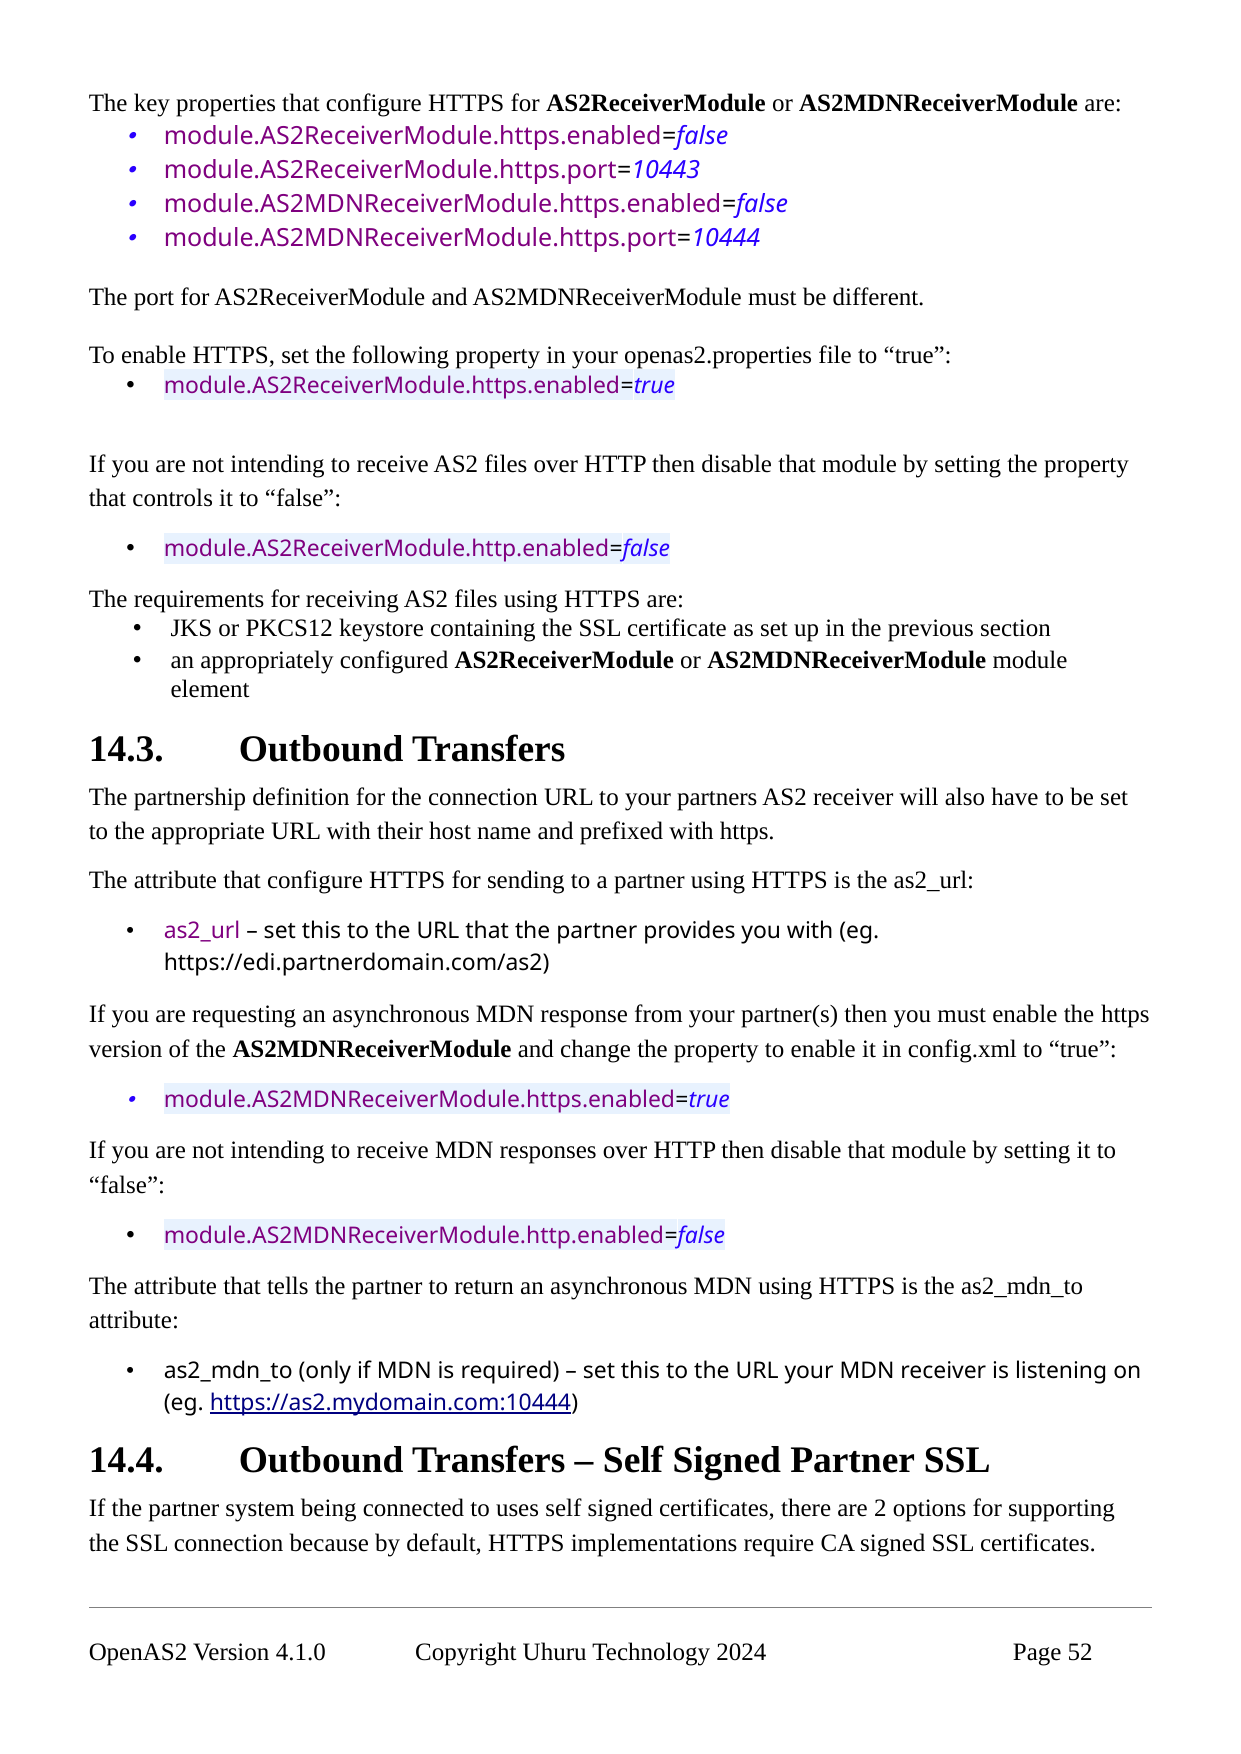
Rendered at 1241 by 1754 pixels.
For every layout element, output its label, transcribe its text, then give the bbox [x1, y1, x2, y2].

text If you are not intending to receive MDN responses over HTTP then disable that module by setting it to “false”: [88, 1135, 1152, 1198]
text The attribute that tells the partner to return an asynchronous MDN using HTTPS is the as2_mdn_to attribute: [88, 1271, 1152, 1334]
list as2_mdn_to (only if MDN is required) – set this to the URL your MDN receiver is listening on (eg. https://as2.mydomain.com:10444) [126, 1354, 1152, 1417]
list module.AS2ReceiverModule.http.enabled=false [126, 532, 1152, 564]
list module.AS2ReceiverModule.https.enabled=true [126, 368, 1152, 400]
list module.AS2ReceiverModule.https.port=10443 [126, 151, 1152, 185]
text The port for AS2ReceiverModule and AS2MDNReceiverModule must be different. [88, 282, 1152, 311]
list as2_url – set this to the URL that the partner provides you with (eg. https://edi.partnerdomain.com/as2) [126, 914, 1152, 977]
list module.AS2MDNReceiverModule.https.port=10444 [126, 219, 1152, 253]
text The partnership definition for the connection URL to your partners AS2 receiver will also have to be set to the appropriate URL with their host name and prefixed with https. [88, 782, 1152, 845]
list an appropriately configured AS2ReceiverModule or AS2MDNReceiverModule module element [133, 645, 1152, 702]
list module.AS2ReceiverModule.https.enabled=false [126, 117, 1152, 151]
text The attribute that configure HTTPS for sending to a partner using HTTPS is the as2_url: [88, 865, 1152, 894]
text If you are not intending to receive AS2 files over HTTP then disable that module by setting the property that controls it to “false”: [88, 449, 1152, 512]
text The key properties that configure HTTPS for AS2ReceiverModule or AS2MDNReceiverModule are: [88, 88, 1152, 117]
text To enable HTTPS, set the following property in your openas2.properties file to “true”: [88, 340, 1152, 368]
list module.AS2MDNReceiverModule.https.enabled=true [126, 1083, 1152, 1114]
text The requirements for receiving AS2 files using HTTPS are: [88, 584, 1152, 613]
list module.AS2MDNReceiverModule.https.enabled=false [126, 185, 1152, 219]
list module.AS2MDNReceiverModule.http.enabled=false [126, 1219, 1152, 1250]
subtitle Outbound Transfers [88, 726, 1152, 769]
list JKS or PKCS12 keystore containing the SSL certificate as set up in the previous section [133, 613, 1152, 642]
subtitle Outbound Transfers – Self Signed Partner SSL [88, 1438, 1152, 1481]
